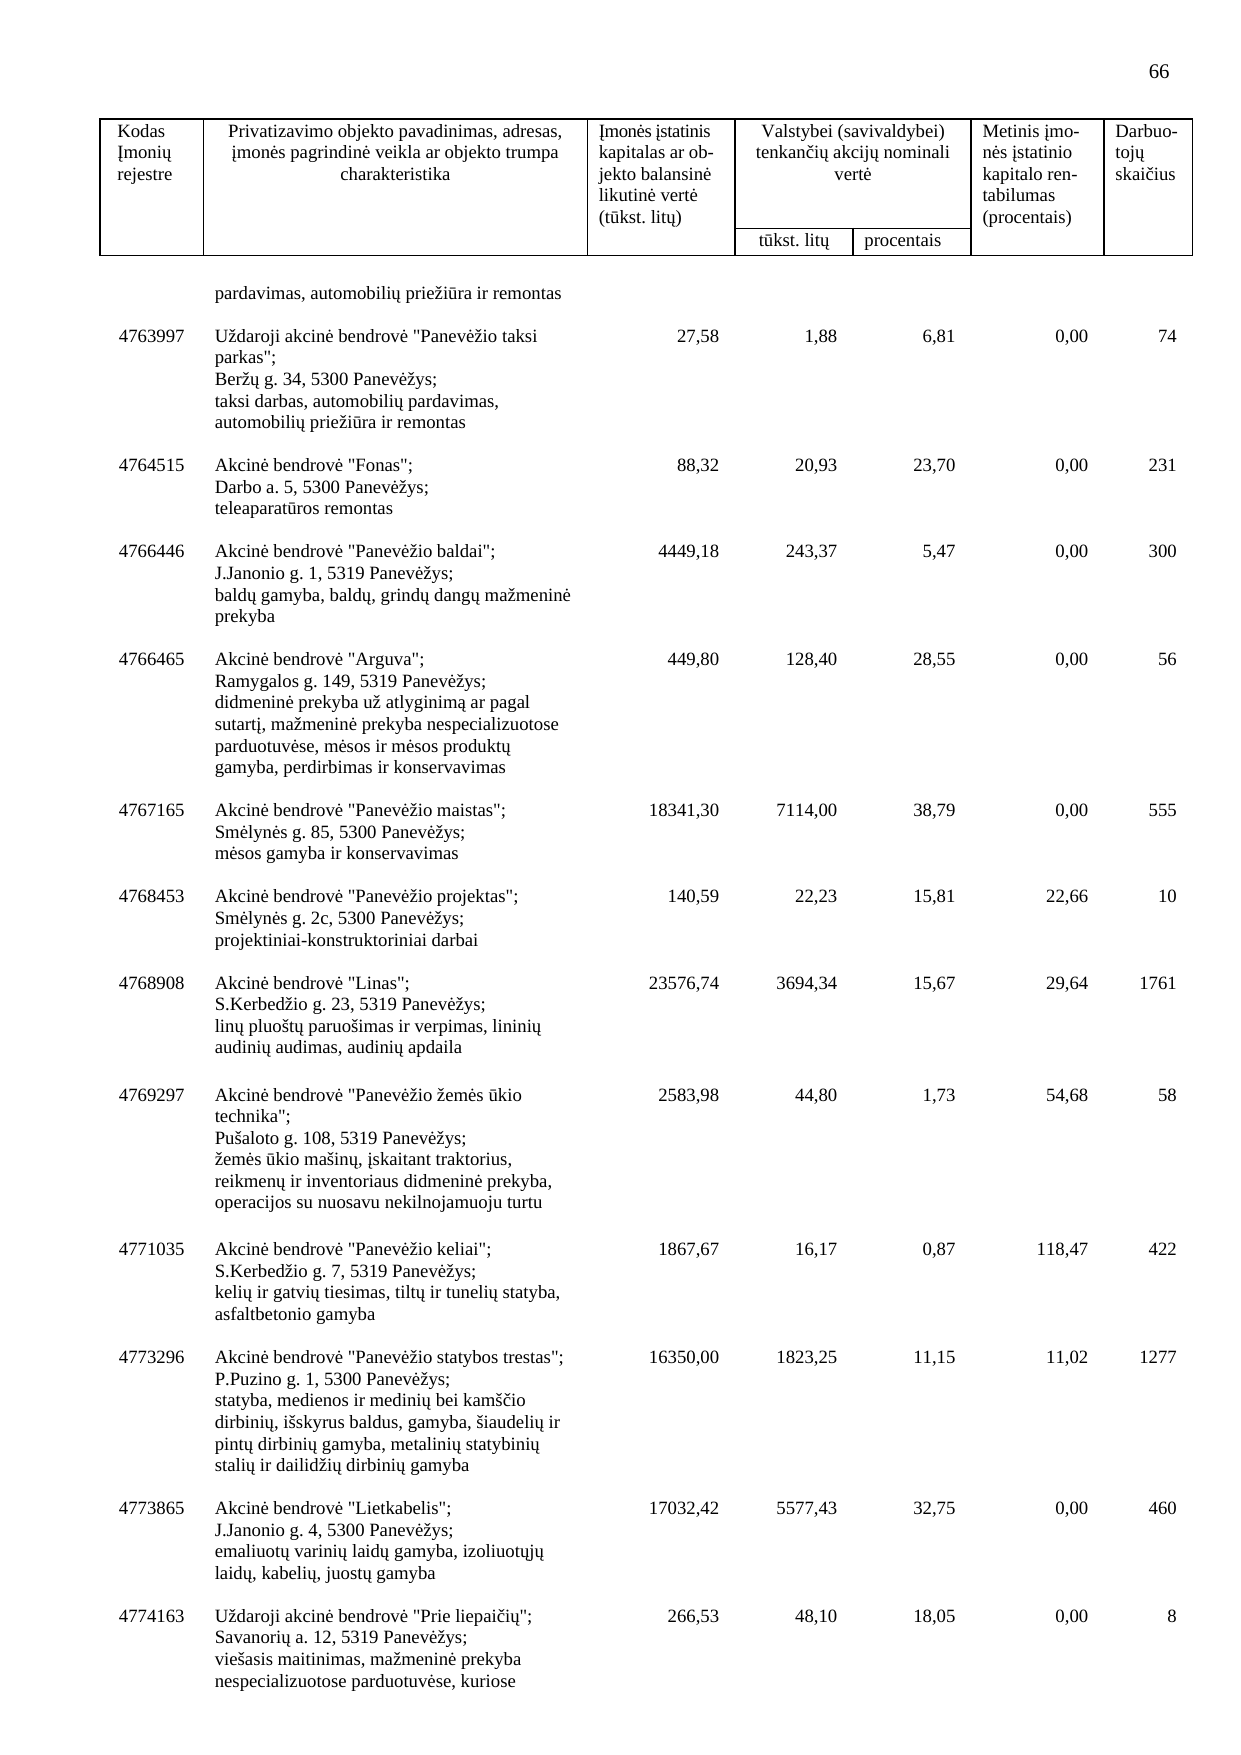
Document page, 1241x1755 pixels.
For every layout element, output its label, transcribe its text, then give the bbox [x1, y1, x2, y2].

table_cell [971, 282, 1104, 325]
table_cell 4764515 [100, 454, 203, 540]
table_cell Akcinė bendrovė "Panevėžio žemės ūkio technika"; Pušaloto g. 108, 5319 Panevėžys; žemės ūkio mašinų, įskaitant traktorius, reikmenų ir inventoriaus didmeninė prekyba, operacijos su nuosavu nekilnojamuoju turtu [203, 1084, 587, 1238]
table_cell Akcinė bendrovė "Panevėžio baldai"; J.Janonio g. 1, 5319 Panevėžys; baldų gamyba, baldų, grindų dangų mažmeninė prekyba [203, 540, 587, 648]
table_cell 7114,00 [735, 799, 853, 885]
table_cell Akcinė bendrovė "Fonas"; Darbo a. 5, 5300 Panevėžys; teleaparatūros remontas [203, 454, 587, 540]
table_cell Akcinė bendrovė "Arguva"; Ramygalos g. 149, 5319 Panevėžys; didmeninė prekyba už atlyginimą ar pagal sutartį, mažmeninė prekyba nespecializuotose parduotuvėse, mėsos ir mėsos produktų gamyba, perdirbimas ir konservavimas [203, 648, 587, 799]
table_cell Akcinė bendrovė "Panevėžio projektas"; Smėlynės g. 2c, 5300 Panevėžys; projektiniai-konstruktoriniai darbai [203, 885, 587, 972]
table_cell Akcinė bendrovė "Linas"; S.Kerbedžio g. 23, 5319 Panevėžys; linų pluoštų paruošimas ir verpimas, lininių audinių audimas, audinių apdaila [203, 972, 587, 1083]
table_cell 8 [1104, 1605, 1192, 1691]
table_cell 44,80 [735, 1084, 853, 1238]
table_cell 23576,74 [587, 972, 735, 1083]
table_cell Uždaroji akcinė bendrovė "Panevėžio taksi parkas"; Beržų g. 34, 5300 Panevėžys; taksi darbas, automobilių pardavimas, automobilių priežiūra ir remontas [203, 325, 587, 454]
table_header Įmonės įstatinis kapitalas ar ob-jekto balansinė likutinė vertė (tūkst. litų) [588, 120, 734, 227]
table_cell [853, 282, 971, 325]
table_cell 16350,00 [587, 1346, 735, 1497]
table_cell 1867,67 [587, 1238, 735, 1346]
table_cell 28,55 [853, 648, 971, 799]
table_cell 118,47 [971, 1238, 1104, 1346]
table_cell 555 [1104, 799, 1192, 885]
table_cell [203, 256, 587, 282]
table_cell [204, 228, 587, 254]
table_cell [101, 228, 203, 254]
table_cell 11,15 [853, 1346, 971, 1497]
table_header Metinis įmo-nės įstatinio kapitalo ren-tabilumas (procentais) [972, 120, 1103, 227]
table_cell 56 [1104, 648, 1192, 799]
table_cell 88,32 [587, 454, 735, 540]
table_cell 20,93 [735, 454, 853, 540]
table_cell 22,23 [735, 885, 853, 972]
table_cell 1823,25 [735, 1346, 853, 1497]
table_cell [1104, 282, 1192, 325]
table_cell 18341,30 [587, 799, 735, 885]
table_cell 4773296 [100, 1346, 203, 1497]
table_cell 0,00 [971, 540, 1104, 648]
table_cell 17032,42 [587, 1497, 735, 1605]
table_cell 4449,18 [587, 540, 735, 648]
table_cell tūkst. litų [736, 229, 852, 254]
table_cell 54,68 [971, 1084, 1104, 1238]
table_header Valstybei (savivaldybei) tenkančių akcijų nominali vertė [736, 120, 970, 227]
table_cell 0,00 [971, 648, 1104, 799]
table_cell 29,64 [971, 972, 1104, 1083]
table_cell 16,17 [735, 1238, 853, 1346]
table_cell 27,58 [587, 325, 735, 454]
table_cell 10 [1104, 885, 1192, 972]
table_cell 4763997 [100, 325, 203, 454]
table_cell 0,00 [971, 325, 1104, 454]
table_cell Uždaroji akcinė bendrovė "Prie liepaičių"; Savanorių a. 12, 5319 Panevėžys; viešasis maitinimas, mažmeninė prekyba nespecializuotose parduotuvėse, kuriose [203, 1605, 587, 1691]
table_header Darbuo-tojų skaičius [1105, 120, 1192, 227]
table_cell 6,81 [853, 325, 971, 454]
table_cell 32,75 [853, 1497, 971, 1605]
table_cell 0,00 [971, 1605, 1104, 1691]
table_cell 5,47 [853, 540, 971, 648]
table_cell 2583,98 [587, 1084, 735, 1238]
table_cell 15,81 [853, 885, 971, 972]
table_cell Akcinė bendrovė "Panevėžio statybos trestas"; P.Puzino g. 1, 5300 Panevėžys; statyba, medienos ir medinių bei kamščio dirbinių, išskyrus baldus, gamyba, šiaudelių ir pintų dirbinių gamyba, metalinių statybinių stalių ir dailidžių dirbinių gamyba [203, 1346, 587, 1497]
table_cell [588, 228, 734, 254]
table_cell Akcinė bendrovė "Lietkabelis"; J.Janonio g. 4, 5300 Panevėžys; emaliuotų varinių laidų gamyba, izoliuotųjų laidų, kabelių, juostų gamyba [203, 1497, 587, 1605]
table_cell 5577,43 [735, 1497, 853, 1605]
table_cell 300 [1104, 540, 1192, 648]
table_cell 4774163 [100, 1605, 203, 1691]
table_cell 0,87 [853, 1238, 971, 1346]
table_cell 4768908 [100, 972, 203, 1083]
table_cell 4767165 [100, 799, 203, 885]
table_cell [100, 256, 203, 282]
table_header Privatizavimo objekto pavadinimas, adresas, įmonės pagrindinė veikla ar objekto trumpa charakteristika [204, 120, 587, 227]
table_cell 58 [1104, 1084, 1192, 1238]
table_cell 243,37 [735, 540, 853, 648]
table_cell [1104, 256, 1192, 282]
table_cell [735, 282, 853, 325]
table_header Kodas Įmonių rejestre [101, 120, 203, 227]
table_cell [587, 256, 735, 282]
table_cell procentais [854, 229, 970, 254]
table_cell 449,80 [587, 648, 735, 799]
table_cell 11,02 [971, 1346, 1104, 1497]
table_cell 0,00 [971, 454, 1104, 540]
table_cell 4769297 [100, 1084, 203, 1238]
table_cell [853, 256, 971, 282]
table_cell 460 [1104, 1497, 1192, 1605]
table_cell 128,40 [735, 648, 853, 799]
table_cell 4768453 [100, 885, 203, 972]
table_cell [971, 256, 1104, 282]
table_cell 140,59 [587, 885, 735, 972]
table_cell 4771035 [100, 1238, 203, 1346]
table_cell Akcinė bendrovė "Panevėžio maistas"; Smėlynės g. 85, 5300 Panevėžys; mėsos gamyba ir konservavimas [203, 799, 587, 885]
table_cell 1,73 [853, 1084, 971, 1238]
table_cell 3694,34 [735, 972, 853, 1083]
table_cell 1761 [1104, 972, 1192, 1083]
table_cell 74 [1104, 325, 1192, 454]
table_cell 0,00 [971, 799, 1104, 885]
table_cell 4773865 [100, 1497, 203, 1605]
table_cell [587, 282, 735, 325]
table_cell 18,05 [853, 1605, 971, 1691]
table_cell 422 [1104, 1238, 1192, 1346]
table_cell 4766465 [100, 648, 203, 799]
table_cell 38,79 [853, 799, 971, 885]
table_cell 0,00 [971, 1497, 1104, 1605]
table_cell 4766446 [100, 540, 203, 648]
table_cell [100, 282, 203, 325]
table_cell 23,70 [853, 454, 971, 540]
table_cell 231 [1104, 454, 1192, 540]
table_cell [972, 228, 1103, 254]
table_cell 22,66 [971, 885, 1104, 972]
table_cell 266,53 [587, 1605, 735, 1691]
table_cell Akcinė bendrovė "Panevėžio keliai"; S.Kerbedžio g. 7, 5319 Panevėžys; kelių ir gatvių tiesimas, tiltų ir tunelių statyba, asfaltbetonio gamyba [203, 1238, 587, 1346]
table_cell 15,67 [853, 972, 971, 1083]
table_cell 1,88 [735, 325, 853, 454]
table_cell [1105, 228, 1192, 254]
table_cell 48,10 [735, 1605, 853, 1691]
table_cell pardavimas, automobilių priežiūra ir remontas [203, 282, 587, 325]
table_cell [735, 256, 853, 282]
table_cell 1277 [1104, 1346, 1192, 1497]
